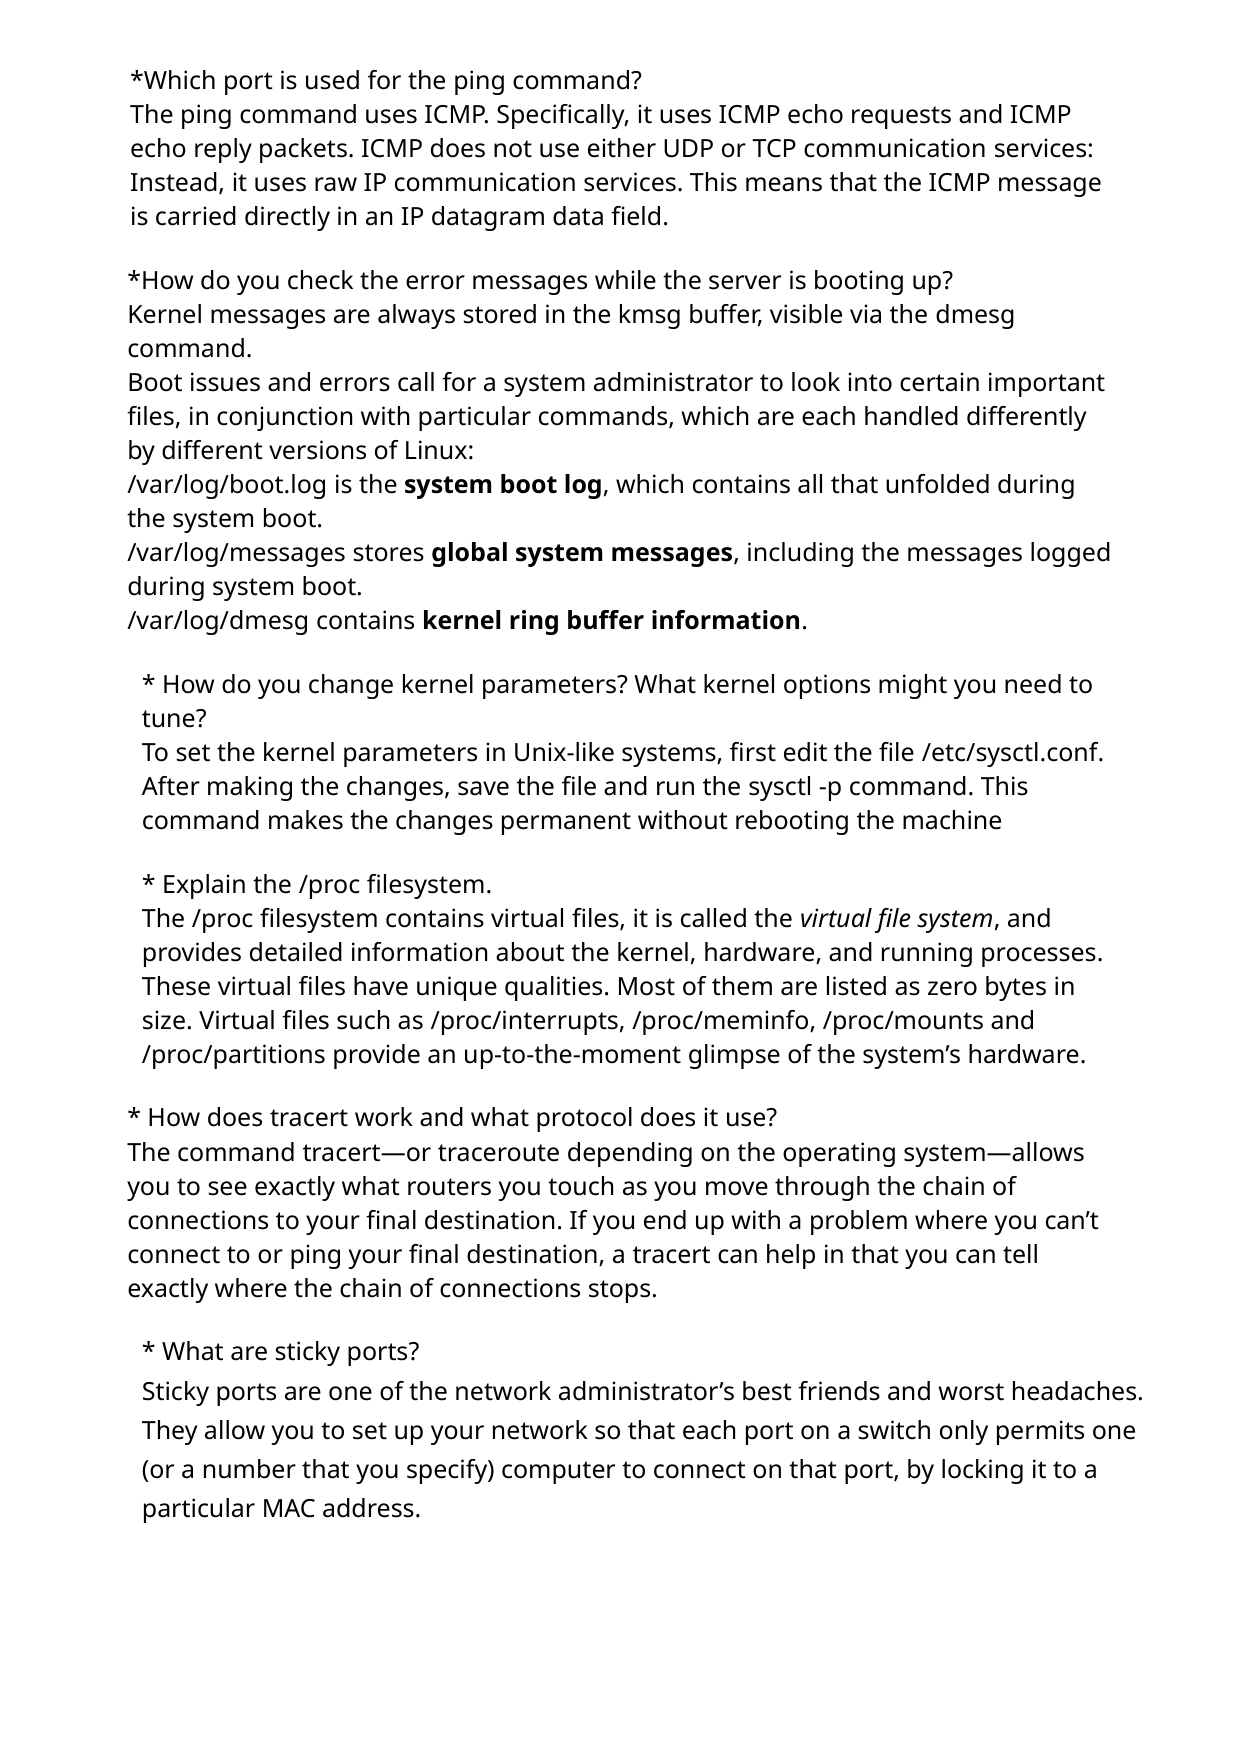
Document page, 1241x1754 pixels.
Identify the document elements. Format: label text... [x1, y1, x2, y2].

list * Explain the /proc filesystem. The /proc filesystem contains virtual files, it is called the virtual file system, and provides detailed information about the kernel, hardware, and running processes. These virtual files have unique qualities. Most of them are listed as zero bytes in size. Virtual files such as /proc/interrupts, /proc/meminfo, /proc/mounts and /proc/partitions provide an up-to-the-moment glimpse of the system’s hardware. [112, 866, 1114, 1071]
text * How does tracert work and what protocol does it use? The command tracert—or traceroute depending on the operating system—allows you to see exactly what routers you touch as you move through the chain of connections to your final destination. If you end up with a problem where you can’t connect to or ping your final destination, a tracert can help in that you can tell exactly where the chain of connections stops. [127, 1100, 1114, 1304]
list * What are sticky ports? Sticky ports are one of the network administrator’s best friends and worst headaches. They allow you to set up your network so that each port on a switch only permits one (or a number that you specify) computer to connect on that port, by locking it to a particular MAC address. [112, 1334, 1173, 1525]
list *Which port is used for the ping command? The ping command uses ICMP. Specifically, it uses ICMP echo requests and ICMP echo reply packets. ICMP does not use either UDP or TCP communication services: Instead, it uses raw IP communication services. This means that the ICMP message is carried directly in an IP datagram data field. [100, 62, 1114, 233]
text *How do you check the error messages while the server is booting up? Kernel messages are always stored in the kmsg buffer, visible via the dmesg command. Boot issues and errors call for a system administrator to look into certain important files, in conjunction with particular commands, which are each handled differently by different versions of Linux: /var/log/boot.log is the system boot log, which contains all that unfolded during the system boot. /var/log/messages stores global system messages, including the messages logged during system boot. /var/log/dmesg contains kernel ring buffer information. [127, 262, 1114, 637]
list * How do you change kernel parameters? What kernel options might you need to tune? To set the kernel parameters in Unix-like systems, first edit the file /etc/sysctl.conf. After making the changes, save the file and run the sysctl -p command. This command makes the changes permanent without rebooting the machine [112, 666, 1114, 837]
